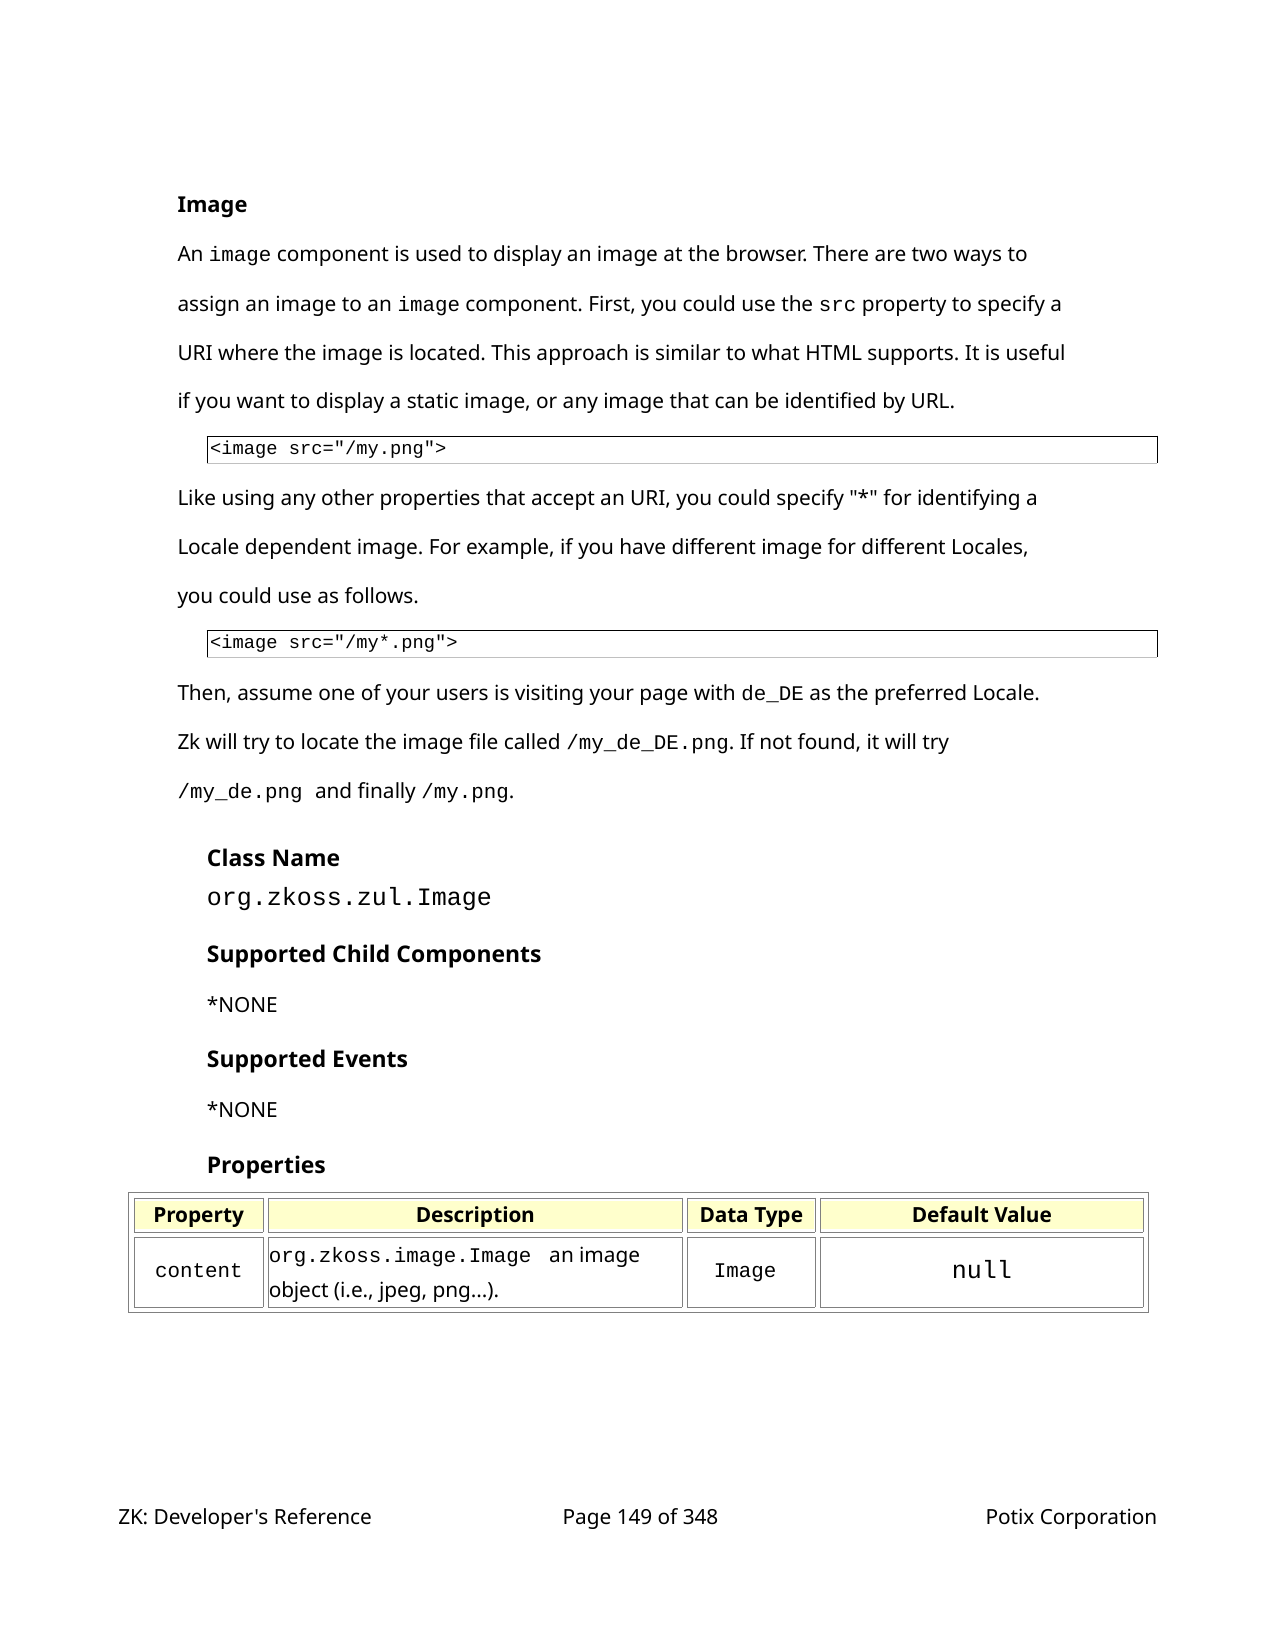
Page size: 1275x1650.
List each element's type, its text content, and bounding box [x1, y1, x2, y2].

text *NONE [207, 1095, 1157, 1123]
table_cell content [131, 1232, 266, 1307]
text Locale dependent image. For example, if you have different image for different Locales, [177, 532, 1157, 561]
table_cell Image [685, 1232, 817, 1307]
subtitle Supported Child Components [207, 938, 1157, 969]
text Zk will try to locate the image file called /my_de_DE.png. If not found, it will try [177, 727, 1157, 756]
text <image src="/my.png"> [208, 437, 1157, 463]
table_cell null [818, 1232, 1146, 1307]
table_header Default Value [818, 1193, 1146, 1232]
table_header Property [131, 1193, 266, 1232]
text Like using any other properties that accept an URI, you could specify "*" for identifying a [177, 483, 1157, 512]
text <image src="/my*.png"> [208, 631, 1157, 657]
text *NONE [207, 990, 1157, 1018]
subtitle Supported Events [207, 1043, 1157, 1075]
text Then, assume one of your users is visiting your page with de_DE as the preferred Locale. [177, 678, 1157, 706]
table_cell org.zkoss.image.Image an image object (i.e., jpeg, png...). [266, 1232, 685, 1307]
text if you want to display a static image, or any image that can be identified by URL. [177, 387, 1157, 415]
subtitle Properties [207, 1148, 1157, 1180]
text /my_de.png and finally /my.png. [177, 776, 1157, 805]
text An image component is used to display an image at the browser. There are two ways to [177, 239, 1157, 268]
text you could use as follows. [177, 581, 1157, 609]
table_header Data Type [685, 1193, 817, 1232]
text URI where the image is located. This approach is similar to what HTML supports. It is useful [177, 338, 1157, 366]
table_header Description [266, 1193, 685, 1232]
subtitle Class Name [207, 841, 1157, 873]
text org.zkoss.zul.Image [207, 885, 1157, 913]
text assign an image to an image component. First, you could use the src property to specify a [177, 289, 1157, 317]
subtitle Image [177, 189, 1157, 219]
